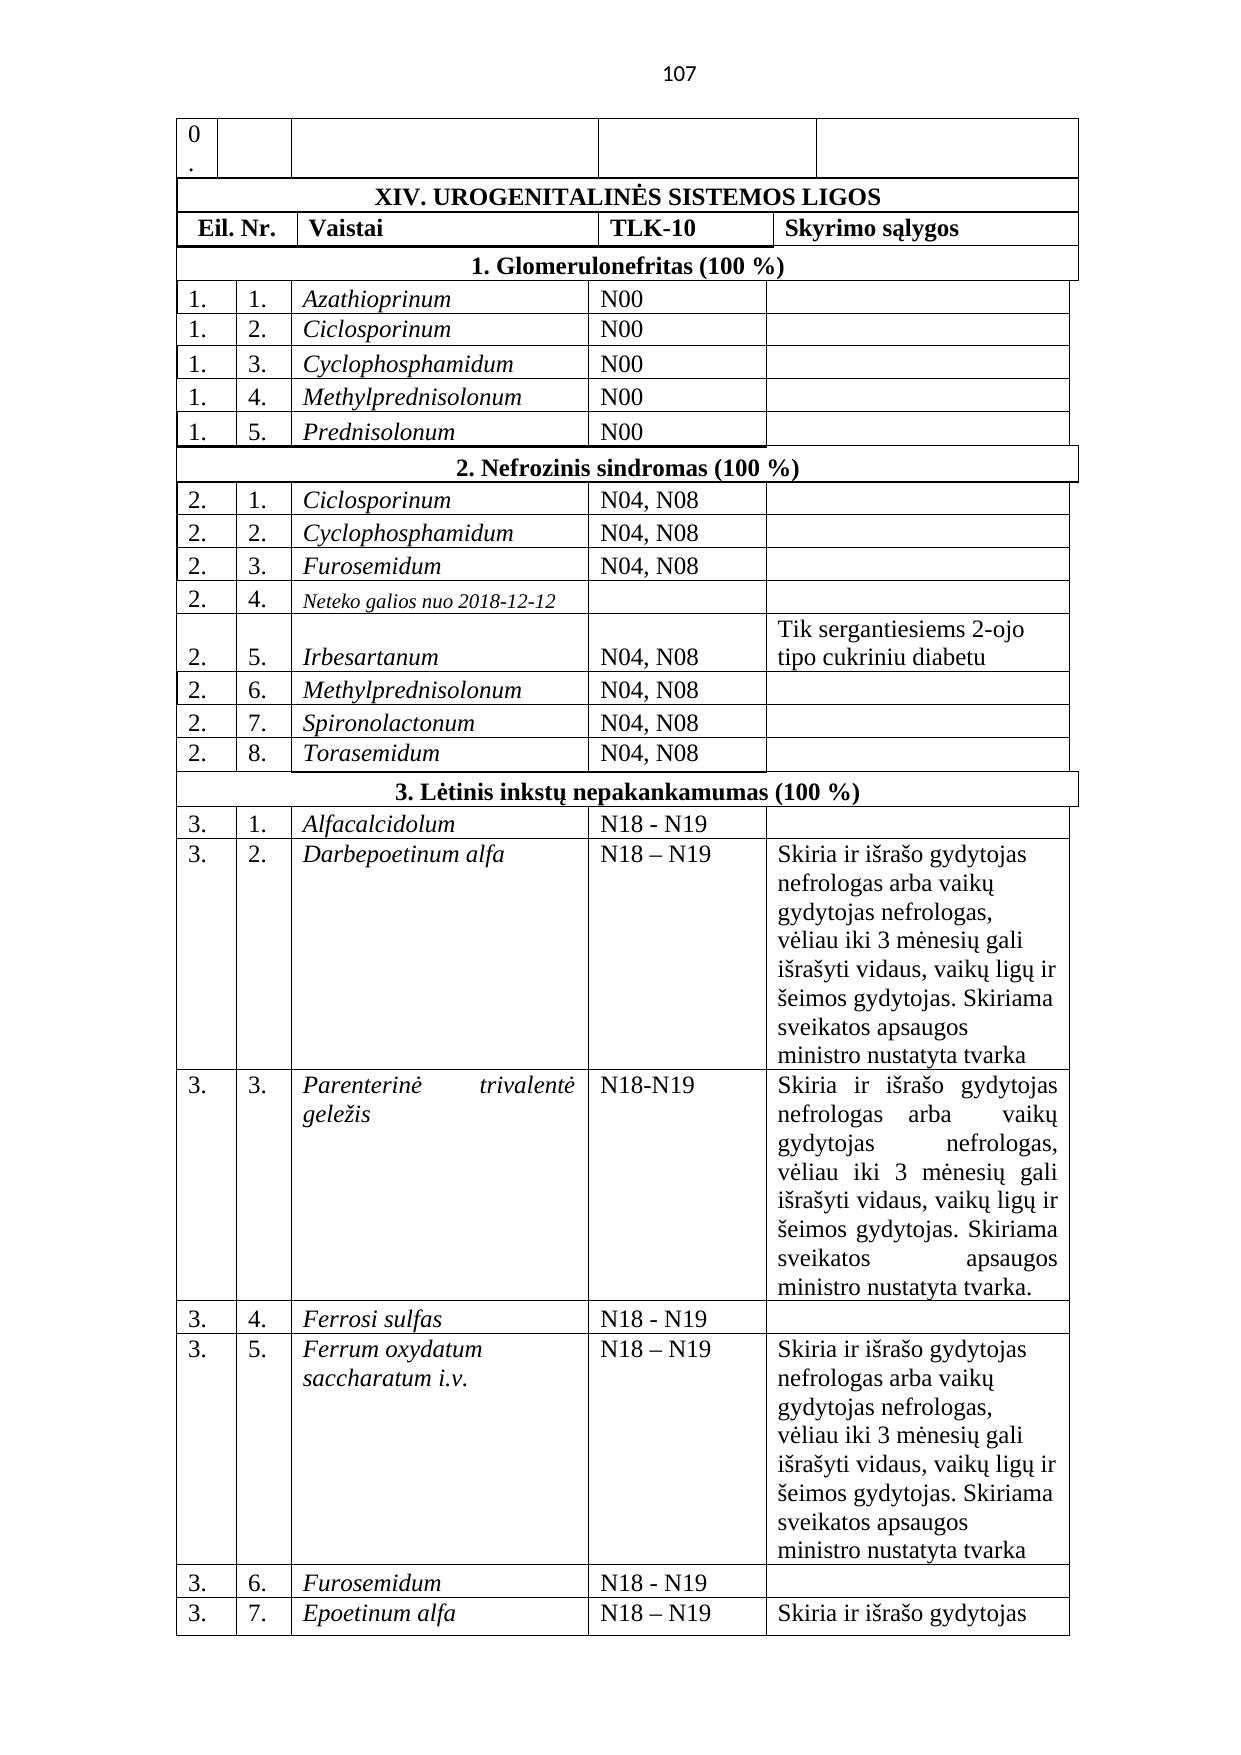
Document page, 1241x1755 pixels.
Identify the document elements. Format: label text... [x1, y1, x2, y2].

table_cell N18 - N19 [589, 1301, 766, 1333]
table_cell [1109, 211, 1123, 245]
table_cell [1099, 771, 1103, 806]
table_cell [1109, 445, 1123, 481]
table_cell [1099, 1069, 1103, 1300]
table_cell [767, 1301, 1069, 1333]
table_cell 3. [177, 1301, 236, 1333]
table_cell 5. [237, 1334, 291, 1564]
table_cell Cyclophosphamidum [292, 346, 588, 378]
table_cell [1109, 704, 1123, 737]
table_cell Skiria ir išrašo gydytojas nefrologas arba vaikų gydytojas nefrologas, vėliau iki 3 mėnesių gali išrašyti vidaus, vaikų ligų ir šeimos gydytojas. Skiriama sveikatos apsaugos ministro nustatyta tvarka [767, 1334, 1069, 1564]
table_cell [1099, 481, 1103, 514]
table_cell [589, 581, 766, 613]
table_cell 7. [237, 1598, 291, 1635]
table_cell [1099, 1300, 1103, 1333]
table_cell [1093, 1564, 1099, 1597]
table_cell Neteko galios nuo 2018-12-12 [292, 581, 588, 613]
table_cell [1088, 514, 1093, 547]
table_cell [1084, 1597, 1088, 1635]
table_cell [1109, 378, 1123, 411]
table_cell [218, 119, 291, 177]
table_cell [1079, 671, 1083, 704]
table_cell 2. [177, 614, 236, 671]
table_cell 3. [177, 1565, 236, 1597]
table_cell [1084, 671, 1088, 704]
table_cell [1109, 481, 1123, 514]
table_cell [1093, 211, 1099, 245]
table_cell Parenterinė trivalentė geležis [292, 1070, 588, 1300]
table_cell [1099, 313, 1103, 345]
table_cell [1099, 671, 1103, 704]
table_cell 2. [177, 581, 236, 613]
table_cell [1103, 1333, 1109, 1564]
table_cell 2. [237, 314, 291, 345]
table_cell [1074, 807, 1079, 838]
table_cell 3. Lėtinis inkstų nepakankamumas (100 %) [177, 772, 1078, 806]
table_cell [1093, 580, 1099, 613]
table_cell N18-N19 [589, 1070, 766, 1300]
table_cell [1109, 313, 1123, 345]
table_cell [1084, 547, 1088, 580]
table_cell N04, N08 [589, 672, 766, 704]
table_cell N00 [589, 379, 766, 411]
table_cell N18 - N19 [589, 1565, 766, 1597]
table_cell [1088, 280, 1093, 313]
table_cell [1074, 737, 1079, 771]
table_cell TLK-10 [599, 213, 773, 245]
table_cell 6. [237, 1565, 291, 1597]
table_cell [767, 483, 1069, 514]
table_cell 3. [177, 1598, 236, 1635]
table_cell [1103, 118, 1109, 177]
table_cell [1093, 177, 1099, 211]
table_cell [1088, 481, 1093, 514]
table_cell [1099, 1564, 1103, 1597]
table_cell [1093, 245, 1099, 280]
table_cell 1. [237, 807, 291, 838]
table_cell N18 - N19 [589, 807, 766, 838]
table_cell 3. [177, 1334, 236, 1564]
table_cell [1079, 1069, 1083, 1300]
table_cell [1074, 514, 1079, 547]
table_cell [1093, 1333, 1099, 1564]
table_cell [292, 119, 598, 177]
table_cell 3. [177, 807, 236, 838]
table_cell [1088, 211, 1093, 245]
table_cell 3. [177, 1070, 236, 1300]
table_cell Ferrum oxydatum saccharatum i.v. [292, 1334, 588, 1564]
table_cell [1084, 245, 1088, 280]
table_cell [1079, 514, 1083, 547]
table_cell 1. [177, 379, 236, 411]
table_cell [1103, 411, 1109, 445]
table_cell [1109, 737, 1123, 771]
table_cell Furosemidum [292, 1565, 588, 1597]
table_cell 3. [237, 346, 291, 378]
table_cell 3. [237, 1070, 291, 1300]
table_cell Ciclosporinum [292, 483, 588, 514]
table_cell [1093, 280, 1099, 313]
table_cell [1093, 1597, 1099, 1635]
table_cell 4. [237, 1301, 291, 1333]
table_cell 1. [177, 314, 236, 345]
table_cell [767, 672, 1069, 704]
table_cell [767, 515, 1069, 547]
table_cell [1088, 771, 1093, 806]
table_cell [1109, 613, 1123, 671]
table_cell [1093, 806, 1099, 838]
table_cell [1109, 806, 1123, 838]
table_cell 2. [237, 839, 291, 1069]
table_cell [1093, 771, 1099, 806]
table_cell [767, 379, 1069, 411]
table_cell [1088, 806, 1093, 838]
table_cell N04, N08 [589, 705, 766, 737]
table_cell [1099, 445, 1103, 481]
table_cell [1088, 1300, 1093, 1333]
table_cell N18 – N19 [589, 1334, 766, 1564]
table_cell [1084, 313, 1088, 345]
table_cell [1079, 245, 1083, 280]
table_cell 1. Glomerulonefritas (100 %) [177, 246, 1078, 280]
table_cell [1084, 1564, 1088, 1597]
table_cell [1103, 838, 1109, 1069]
table_cell [1103, 1069, 1109, 1300]
table_cell [1103, 806, 1109, 838]
table_cell [1099, 580, 1103, 613]
table_cell 1. [178, 281, 236, 313]
table_cell [1088, 245, 1093, 280]
table_cell [1103, 671, 1109, 704]
table_cell [1079, 280, 1083, 313]
table_cell [1109, 177, 1123, 211]
table_cell [1074, 313, 1079, 345]
table_cell [1109, 1564, 1123, 1597]
table_cell [1079, 613, 1083, 671]
table_cell [1109, 514, 1123, 547]
table_cell [1099, 1333, 1103, 1564]
table_cell [1103, 704, 1109, 737]
table_cell [1084, 411, 1088, 445]
table_cell [1084, 1300, 1088, 1333]
table_cell Epoetinum alfa [292, 1598, 588, 1635]
table_cell N04, N08 [589, 483, 766, 514]
table_cell [1074, 281, 1079, 313]
table_cell [1103, 737, 1109, 771]
table_cell [1074, 345, 1079, 378]
table_cell Ciclosporinum [292, 314, 588, 345]
table_cell [1074, 483, 1079, 514]
table_cell Torasemidum [292, 738, 588, 771]
table_cell [1084, 737, 1088, 771]
table_cell [1079, 1564, 1083, 1597]
table_cell [1074, 1333, 1079, 1564]
table_cell [1084, 613, 1088, 671]
table_cell 0. [177, 119, 217, 177]
table_cell [1079, 704, 1083, 737]
table_cell [1103, 1564, 1109, 1597]
table_cell [1093, 671, 1099, 704]
table_cell N18 – N19 [589, 1598, 766, 1635]
table_cell [767, 807, 1069, 838]
table_cell [1088, 411, 1093, 445]
table_cell [1103, 1597, 1109, 1635]
table_cell 2. [178, 672, 236, 704]
table_cell 2. [178, 515, 236, 547]
table_cell 2. [178, 548, 236, 580]
table_cell Skyrimo sąlygos [774, 213, 1078, 245]
table_cell [1088, 1597, 1093, 1635]
table_cell [1088, 445, 1093, 481]
table_cell Spironolactonum [292, 705, 588, 737]
table_cell [1109, 280, 1123, 313]
table_cell [1093, 378, 1099, 411]
table_cell N04, N08 [589, 548, 766, 580]
table_cell [1103, 1300, 1109, 1333]
table_cell [1088, 1564, 1093, 1597]
table_cell [1099, 411, 1103, 445]
table_cell [1109, 1069, 1123, 1300]
table_cell [1093, 547, 1099, 580]
table_cell [1099, 280, 1103, 313]
table_cell [817, 119, 1078, 177]
table_cell Skiria ir išrašo gydytojas nefrologas arba vaikų gydytojas nefrologas, vėliau iki 3 mėnesių gali išrašyti vidaus, vaikų ligų ir šeimos gydytojas. Skiriama sveikatos apsaugos ministro nustatyta tvarka [767, 839, 1069, 1069]
table_cell [1084, 514, 1088, 547]
table_cell [1084, 118, 1088, 177]
table_cell Tik sergantiesiems 2-ojo tipo cukriniu diabetu [767, 614, 1069, 671]
table_cell [1084, 1069, 1088, 1300]
table_cell 1. [178, 412, 236, 445]
table_cell [1099, 838, 1103, 1069]
table_cell [1093, 737, 1099, 771]
table_cell Vaistai [298, 213, 598, 245]
table_cell [1088, 378, 1093, 411]
table_cell [767, 705, 1069, 737]
table_cell [1093, 411, 1099, 445]
table_cell [1079, 547, 1083, 580]
table_cell [767, 281, 1069, 313]
table_cell [1084, 806, 1088, 838]
table_cell N04, N08 [589, 614, 766, 671]
table_cell [767, 346, 1069, 378]
table_cell 7. [237, 705, 291, 737]
table_cell [1088, 737, 1093, 771]
table_cell 4. [237, 379, 291, 411]
table_cell [1074, 671, 1079, 704]
table_cell Skiria ir išrašo gydytojas nefrologas arba vaikų gydytojas nefrologas, vėliau iki 3 mėnesių gali išrašyti vidaus, vaikų ligų ir šeimos gydytojas. Skiriama sveikatos apsaugos ministro nustatyta tvarka. [767, 1070, 1069, 1300]
table_cell [1109, 118, 1123, 177]
table_cell [1103, 245, 1109, 280]
table_cell [1109, 838, 1123, 1069]
table_cell [1084, 345, 1088, 378]
table_cell [1103, 445, 1109, 481]
table_cell [1109, 245, 1123, 280]
table_cell [1099, 704, 1103, 737]
table_cell [1109, 580, 1123, 613]
table_cell [1079, 313, 1083, 345]
table_cell [1109, 1333, 1123, 1564]
table_cell Methylprednisolonum [292, 379, 588, 411]
table_cell [1079, 838, 1083, 1069]
table_cell [1109, 411, 1123, 445]
table_cell [1109, 771, 1123, 806]
table_cell [1099, 1597, 1103, 1635]
table_cell 1. [237, 483, 291, 514]
table_cell [1099, 177, 1103, 211]
table_cell [1088, 345, 1093, 378]
table_cell [1074, 378, 1079, 411]
table_cell XIV. UROGENITALINĖS SISTEMOS LIGOS [178, 179, 1078, 211]
table_cell Eil. Nr. [178, 213, 297, 245]
table_cell 5. [237, 412, 291, 445]
table_cell 1. [178, 346, 236, 378]
table_cell 4. [237, 581, 291, 613]
table_cell Darbepoetinum alfa [292, 839, 588, 1069]
table_cell [1088, 177, 1093, 211]
table_cell [599, 119, 816, 177]
table_cell [1088, 547, 1093, 580]
table_cell [1074, 1564, 1079, 1597]
table_cell [1103, 580, 1109, 613]
table_cell [1099, 547, 1103, 580]
table_cell Ferrosi sulfas [292, 1301, 588, 1333]
table_cell 2. [177, 738, 236, 771]
table_cell [1103, 177, 1109, 211]
table_cell [1074, 580, 1079, 613]
table_cell Methylprednisolonum [292, 672, 588, 704]
table_cell [1099, 211, 1103, 245]
table_cell Furosemidum [292, 548, 588, 580]
table_cell Prednisolonum [292, 412, 588, 445]
table_cell Skiria ir išrašo gydytojas [767, 1598, 1069, 1635]
table_cell N04, N08 [589, 738, 766, 771]
table_cell [1099, 806, 1103, 838]
table_cell [1088, 1069, 1093, 1300]
table_cell [1093, 345, 1099, 378]
table_cell [1088, 1333, 1093, 1564]
table_cell [1099, 613, 1103, 671]
table_cell [1079, 1300, 1083, 1333]
table_cell [1084, 280, 1088, 313]
table_cell [1103, 280, 1109, 313]
table_cell [1103, 547, 1109, 580]
table_cell 2. [178, 483, 236, 514]
table_cell 6. [237, 672, 291, 704]
table_cell [1099, 514, 1103, 547]
table_cell [1074, 1069, 1079, 1300]
table_cell [1084, 445, 1088, 481]
table_cell [1103, 378, 1109, 411]
table_cell [1079, 177, 1083, 211]
table_cell 2. [237, 515, 291, 547]
table_cell [1103, 771, 1109, 806]
table_cell [1088, 671, 1093, 704]
table_cell N04, N08 [589, 515, 766, 547]
table_cell [1088, 613, 1093, 671]
table_cell [1079, 737, 1083, 771]
table_cell [1074, 613, 1079, 671]
table_cell [1088, 838, 1093, 1069]
table_cell [1103, 514, 1109, 547]
table_cell [1099, 345, 1103, 378]
table_cell [1074, 547, 1079, 580]
table_cell 3. [237, 548, 291, 580]
table_cell 5. [237, 614, 291, 671]
table_cell [1074, 411, 1079, 445]
table_cell [767, 581, 1069, 613]
table_cell [767, 412, 1069, 445]
table_cell [1079, 345, 1083, 378]
table_cell [1079, 211, 1083, 245]
table_cell 3. [177, 839, 236, 1069]
table_cell [1099, 245, 1103, 280]
table_cell 2. [177, 705, 236, 737]
table_cell [767, 738, 1069, 771]
table_cell 1. [237, 281, 291, 313]
table_cell N18 – N19 [589, 839, 766, 1069]
table_cell [1084, 378, 1088, 411]
table_cell [1079, 806, 1083, 838]
table_cell [1109, 671, 1123, 704]
table_cell [767, 548, 1069, 580]
table_cell [1079, 378, 1083, 411]
table_cell [1093, 613, 1099, 671]
table_cell N00 [589, 412, 766, 445]
table_cell [1093, 481, 1099, 514]
table_cell [1079, 481, 1083, 514]
table_cell [1084, 838, 1088, 1069]
table_cell [1093, 514, 1099, 547]
table_cell [1079, 411, 1083, 445]
table_cell [1093, 704, 1099, 737]
table_cell Alfacalcidolum [292, 807, 588, 838]
table_cell N00 [589, 281, 766, 313]
table_cell [1084, 771, 1088, 806]
table_cell [1109, 1597, 1123, 1635]
table_cell [1084, 481, 1088, 514]
table_cell [1093, 118, 1099, 177]
table_cell [1103, 481, 1109, 514]
table_cell 8. [237, 738, 291, 771]
table_cell [1074, 1300, 1079, 1333]
table_cell [1079, 445, 1083, 481]
table_cell [1103, 613, 1109, 671]
table_cell [1088, 313, 1093, 345]
table_cell [1079, 580, 1083, 613]
table_cell [1084, 211, 1088, 245]
table_cell 2. Nefrozinis sindromas (100 %) [177, 446, 1078, 481]
table_cell [1103, 313, 1109, 345]
table_cell [1093, 1300, 1099, 1333]
table_cell [1084, 580, 1088, 613]
table_cell [1084, 1333, 1088, 1564]
table_cell [1088, 580, 1093, 613]
table_cell [1093, 313, 1099, 345]
table_cell [1079, 118, 1083, 177]
table_cell [1088, 118, 1093, 177]
table_cell [1093, 1069, 1099, 1300]
table_cell [1093, 838, 1099, 1069]
table_cell [1074, 1597, 1079, 1635]
table_cell [767, 1565, 1069, 1597]
table_cell N00 [589, 314, 766, 345]
table_cell [1074, 704, 1079, 737]
table_cell Azathioprinum [292, 281, 588, 313]
table_cell [1109, 345, 1123, 378]
table_cell [1079, 771, 1083, 806]
table_cell [1099, 378, 1103, 411]
table_cell [1084, 177, 1088, 211]
table_cell [1079, 1597, 1083, 1635]
table_cell [1109, 547, 1123, 580]
table_cell [1074, 838, 1079, 1069]
table_cell [1093, 445, 1099, 481]
table_cell N00 [589, 346, 766, 378]
table_cell [1109, 1300, 1123, 1333]
table_cell [1103, 211, 1109, 245]
table_cell Irbesartanum [292, 614, 588, 671]
table_cell Cyclophosphamidum [292, 515, 588, 547]
table_cell [1099, 118, 1103, 177]
table_cell [767, 314, 1069, 345]
table_cell [1079, 1333, 1083, 1564]
table_cell [1088, 704, 1093, 737]
table_cell [1103, 345, 1109, 378]
table_cell [1099, 737, 1103, 771]
table_cell [1084, 704, 1088, 737]
